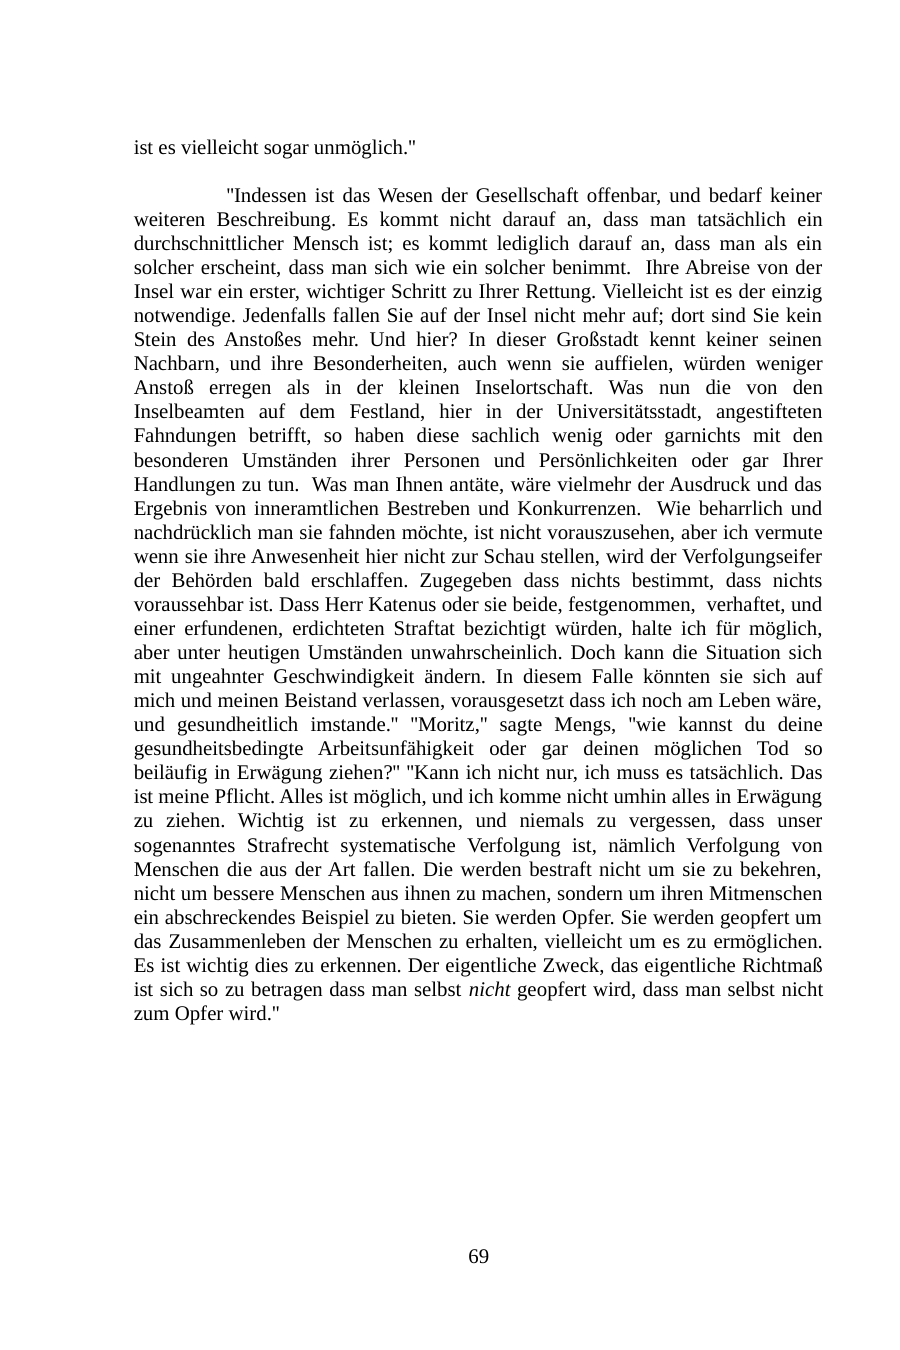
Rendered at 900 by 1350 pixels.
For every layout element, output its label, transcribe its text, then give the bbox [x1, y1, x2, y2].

text ist es vielleicht sogar unmöglich.'' [133, 135, 823, 159]
text ''Indessen ist das Wesen der Gesellschaft offenbar, und bedarf keiner weiteren Beschreibung. Es kommt nicht darauf an, dass man tatsächlich ein durchschnittlicher Mensch ist; es kommt lediglich darauf an, dass man als ein solcher erscheint, dass man sich wie ein solcher benimmt. Ihre Abreise von der Insel war ein erster, wichtiger Schritt zu Ihrer Rettung. Vielleicht ist es der einzig notwendige. Jedenfalls fallen Sie auf der Insel nicht mehr auf; dort sind Sie kein Stein des Anstoßes mehr. Und hier? In dieser Großstadt kennt keiner seinen Nachbarn, und ihre Besonderheiten, auch wenn sie auffielen, würden weniger Anstoß erregen als in der kleinen Inselortschaft. Was nun die von den Inselbeamten auf dem Festland, hier in der Universitätsstadt, angestifteten Fahndungen betrifft, so haben diese sachlich wenig oder garnichts mit den besonderen Umständen ihrer Personen und Persönlichkeiten oder gar Ihrer Handlungen zu tun. Was man Ihnen antäte, wäre vielmehr der Ausdruck und das Ergebnis von inneramtlichen Bestreben und Konkurrenzen. Wie beharrlich und nachdrücklich man sie fahnden möchte, ist nicht vorauszusehen, aber ich vermute wenn sie ihre Anwesenheit hier nicht zur Schau stellen, wird der Verfolgungseifer der Behörden bald erschlaffen. Zugegeben dass nichts bestimmt, dass nichts voraussehbar ist. Dass Herr Katenus oder sie beide, festgenommen, verhaftet, und einer erfundenen, erdichteten Straftat bezichtigt würden, halte ich für möglich, aber unter heutigen Umständen unwahrscheinlich. Doch kann die Situation sich mit ungeahnter Geschwindigkeit ändern. In diesem Falle könnten sie sich auf mich und meinen Beistand verlassen, vorausgesetzt dass ich noch am Leben wäre, und gesundheitlich imstande.'' ''Moritz,'' sagte Mengs, ''wie kannst du deine gesundheitsbedingte Arbeitsunfähigkeit oder gar deinen möglichen Tod so beiläufig in Erwägung ziehen?'' ''Kann ich nicht nur, ich muss es tatsächlich. Das ist meine Pflicht. Alles ist möglich, und ich komme nicht umhin alles in Erwägung zu ziehen. Wichtig ist zu erkennen, und niemals zu vergessen, dass unser sogenanntes Strafrecht systematische Verfolgung ist, nämlich Verfolgung von Menschen die aus der Art fallen. Die werden bestraft nicht um sie zu bekehren, nicht um bessere Menschen aus ihnen zu machen, sondern um ihren Mitmenschen ein abschreckendes Beispiel zu bieten. Sie werden Opfer. Sie werden geopfert um das Zusammenleben der Menschen zu erhalten, vielleicht um es zu ermöglichen. Es ist wichtig dies zu erkennen. Der eigentliche Zweck, das eigentliche Richtmaß ist sich so zu betragen dass man selbst nicht geopfert wird, dass man selbst nicht zum Opfer wird.'' [133, 183, 823, 1025]
